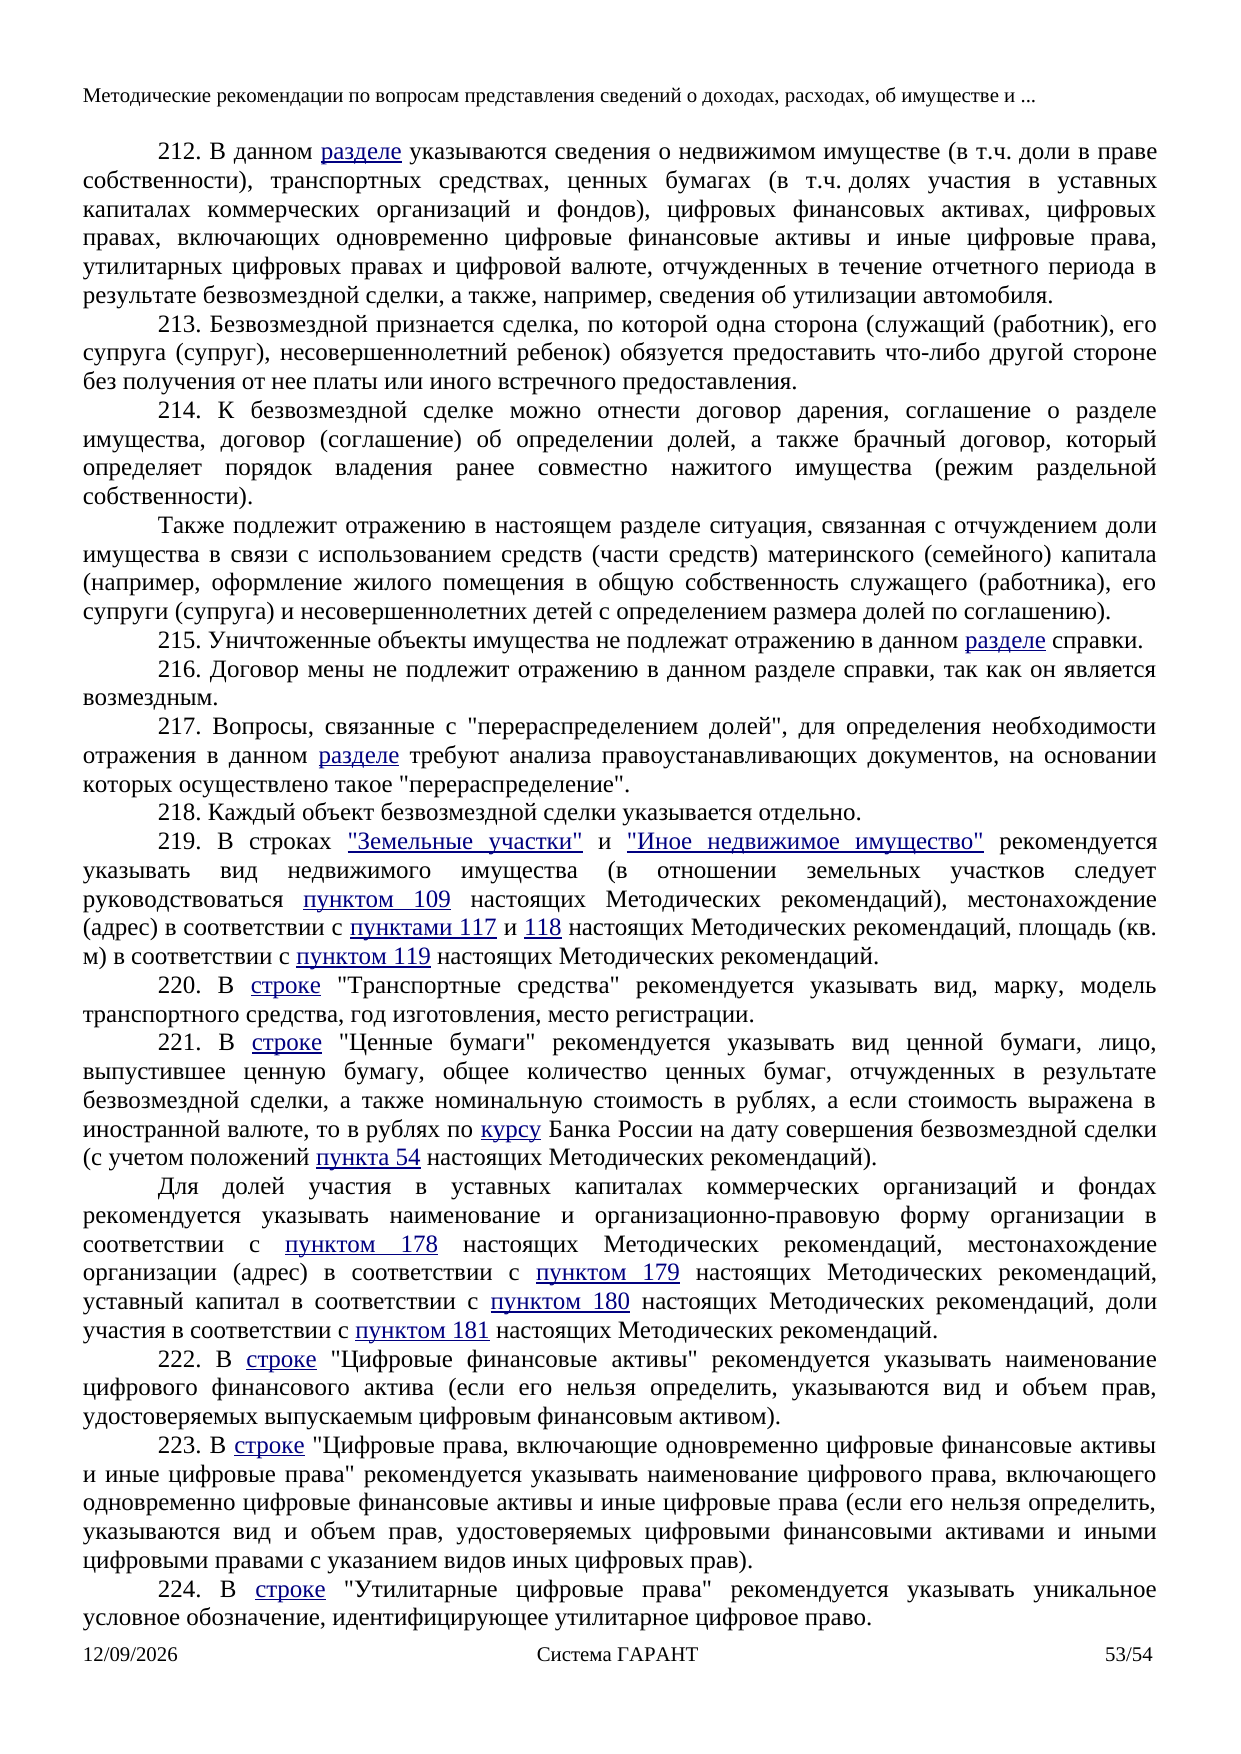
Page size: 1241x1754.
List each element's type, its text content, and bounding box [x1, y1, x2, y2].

text 218. Каждый объект безвозмездной сделки указывается отдельно. [83, 797, 1157, 826]
text 217. Вопросы, связанные с "перераспределением долей", для определения необходимости отражения в данном разделе требуют анализа правоустанавливающих документов, на основании которых осуществлено такое "перераспределение". [83, 711, 1157, 797]
text 219. В строках "Земельные участки" и "Иное недвижимое имущество" рекомендуется указывать вид недвижимого имущества (в отношении земельных участков следует руководствоваться пунктом 109 настоящих Методических рекомендаций), местонахождение (адрес) в соответствии с пунктами 117 и 118 настоящих Методических рекомендаций, площадь (кв. м) в соответствии с пунктом 119 настоящих Методических рекомендаций. [83, 826, 1157, 970]
text 215. Уничтоженные объекты имущества не подлежат отражению в данном разделе справки. [83, 625, 1157, 654]
text 223. В строке "Цифровые права, включающие одновременно цифровые финансовые активы и иные цифровые права" рекомендуется указывать наименование цифрового права, включающего одновременно цифровые финансовые активы и иные цифровые права (если его нельзя определить, указываются вид и объем прав, удостоверяемых цифровыми финансовыми активами и иными цифровыми правами с указанием видов иных цифровых прав). [83, 1430, 1157, 1574]
text 220. В строке "Транспортные средства" рекомендуется указывать вид, марку, модель транспортного средства, год изготовления, место регистрации. [83, 970, 1157, 1027]
text Также подлежит отражению в настоящем разделе ситуация, связанная с отчуждением доли имущества в связи с использованием средств (части средств) материнского (семейного) капитала (например, оформление жилого помещения в общую собственность служащего (работника), его супруги (супруга) и несовершеннолетних детей с определением размера долей по соглашению). [83, 510, 1157, 625]
text 212. В данном разделе указываются сведения о недвижимом имуществе (в т.ч. доли в праве собственности), транспортных средствах, ценных бумагах (в т.ч. долях участия в уставных капиталах коммерческих организаций и фондов), цифровых финансовых активах, цифровых правах, включающих одновременно цифровые финансовые активы и иные цифровые права, утилитарных цифровых правах и цифровой валюте, отчужденных в течение отчетного периода в результате безвозмездной сделки, а также, например, сведения об утилизации автомобиля. [83, 136, 1157, 309]
text 221. В строке "Ценные бумаги" рекомендуется указывать вид ценной бумаги, лицо, выпустившее ценную бумагу, общее количество ценных бумаг, отчужденных в результате безвозмездной сделки, а также номинальную стоимость в рублях, а если стоимость выражена в иностранной валюте, то в рублях по курсу Банка России на дату совершения безвозмездной сделки (с учетом положений пункта 54 настоящих Методических рекомендаций). [83, 1027, 1157, 1171]
text 224. В строке "Утилитарные цифровые права" рекомендуется указывать уникальное условное обозначение, идентифицирующее утилитарное цифровое право. [83, 1574, 1157, 1631]
text Для долей участия в уставных капиталах коммерческих организаций и фондах рекомендуется указывать наименование и организационно-правовую форму организации в соответствии с пунктом 178 настоящих Методических рекомендаций, местонахождение организации (адрес) в соответствии с пунктом 179 настоящих Методических рекомендаций, уставный капитал в соответствии с пунктом 180 настоящих Методических рекомендаций, доли участия в соответствии с пунктом 181 настоящих Методических рекомендаций. [83, 1171, 1157, 1344]
text 213. Безвозмездной признается сделка, по которой одна сторона (служащий (работник), его супруга (супруг), несовершеннолетний ребенок) обязуется предоставить что-либо другой стороне без получения от нее платы или иного встречного предоставления. [83, 309, 1157, 395]
text 216. Договор мены не подлежит отражению в данном разделе справки, так как он является возмездным. [83, 654, 1157, 711]
text 214. К безвозмездной сделке можно отнести договор дарения, соглашение о разделе имущества, договор (соглашение) об определении долей, а также брачный договор, который определяет порядок владения ранее совместно нажитого имущества (режим раздельной собственности). [83, 395, 1157, 510]
text 222. В строке "Цифровые финансовые активы" рекомендуется указывать наименование цифрового финансового актива (если его нельзя определить, указываются вид и объем прав, удостоверяемых выпускаемым цифровым финансовым активом). [83, 1344, 1157, 1430]
